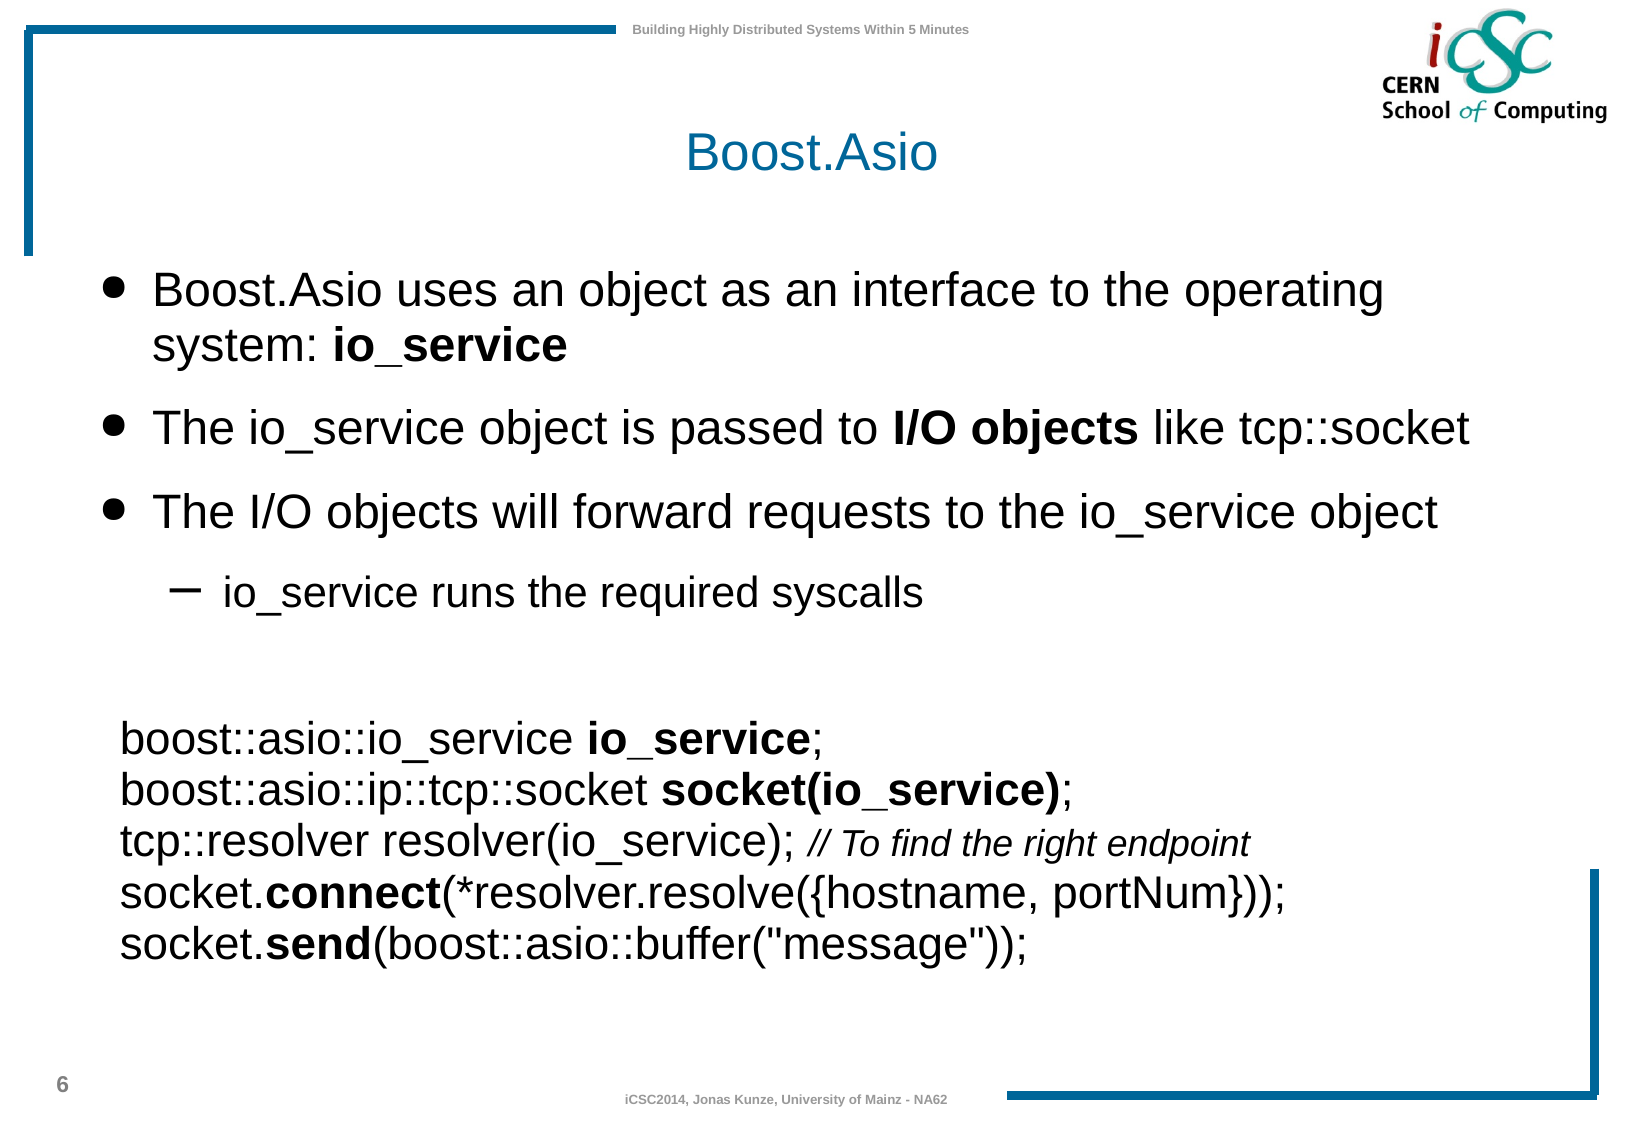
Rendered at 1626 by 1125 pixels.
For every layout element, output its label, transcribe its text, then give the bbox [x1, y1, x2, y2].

text_box boost::asio::io_service io_service; boost::asio::ip::tcp::socket socket(io_service); tcp::resolver resolver(io_service); // To find the right endpoint socket.connect(*resolver.resolve({hostname, portNum})); socket.send(boost::asio::buffer("message")); [105, 705, 1441, 1015]
list Boost.Asio uses an object as an interface to the operating system: io_service The io_service object is passed to I/O objects like tcp::socket The I/O objects will forward requests to the io_service object io_service runs the required syscalls [81, 263, 1512, 1051]
picture [1381, 8, 1608, 125]
title Boost.Asio [81, 44, 1544, 233]
